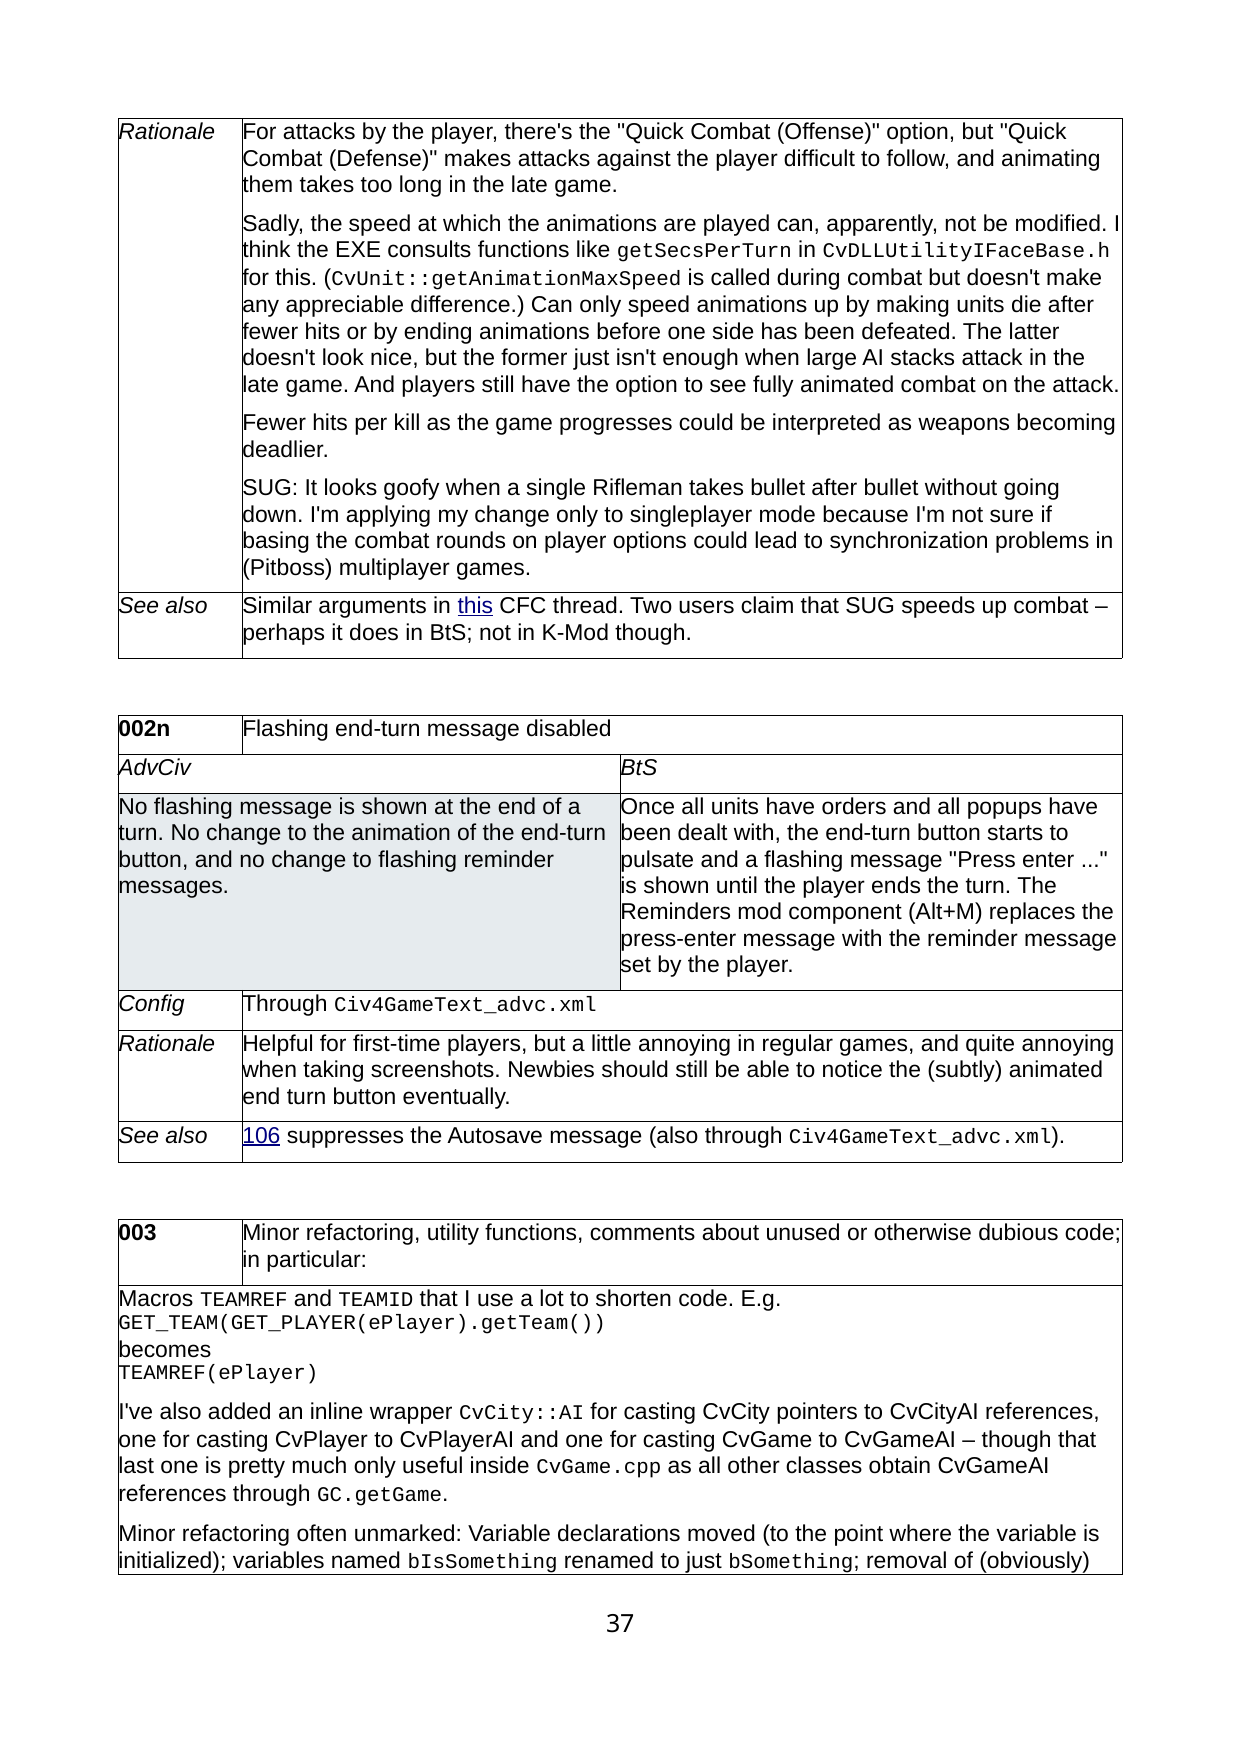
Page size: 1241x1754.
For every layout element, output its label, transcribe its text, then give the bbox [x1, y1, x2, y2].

table_header 003 [119, 1220, 242, 1284]
table_cell Helpful for first-time players, but a little annoying in regular games, and quite annoying when taking screenshots. Newbies should still be able to notice the (subtly) animated end turn button eventually. [243, 1031, 1122, 1121]
table_header 002n [119, 716, 242, 754]
table_header Minor refactoring, utility functions, comments about unused or otherwise dubious code; in particular: [243, 1220, 1122, 1284]
table_cell BtS [621, 755, 1122, 793]
table_cell Rationale [119, 119, 242, 592]
table_cell Rationale [119, 1031, 242, 1121]
table_cell See also [119, 1122, 242, 1162]
table_cell Config [119, 991, 242, 1030]
table_cell Similar arguments in this CFC thread. Two users claim that SUG speeds up combat – perhaps it does in BtS; not in K-Mod though. [243, 593, 1122, 657]
table_cell For attacks by the player, there's the "Quick Combat (Offense)" option, but "Quick Combat (Defense)" makes attacks against the player difficult to follow, and animating them takes too long in the late game. Sadly, the speed at which the animations are played can, apparently, not be modified. I think the EXE consults functions like getSecsPerTurn in CvDLLUtilityIFaceBase.h for this. (CvUnit::getAnimationMaxSpeed is called during combat but doesn't make any appreciable difference.) Can only speed animations up by making units die after fewer hits or by ending animations before one side has been defeated. The latter doesn't look nice, but the former just isn't enough when large AI stacks attack in the late game. And players still have the option to see fully animated combat on the attack. Fewer hits per kill as the game progresses could be interpreted as weapons becoming deadlier. SUG: It looks goofy when a single Rifleman takes bullet after bullet without going down. I'm applying my change only to singleplayer mode because I'm not sure if basing the combat rounds on player options could lead to synchronization problems in (Pitboss) multiplayer games. [243, 119, 1122, 592]
table_header Flashing end-turn message disabled [243, 716, 1122, 754]
table_cell See also [119, 593, 242, 657]
table_cell Through Civ4GameText_advc.xml [243, 991, 1122, 1030]
table_cell 106 suppresses the Autosave message (also through Civ4GameText_advc.xml). [243, 1122, 1122, 1162]
table_cell No flashing message is shown at the end of a turn. No change to the animation of the end-turn button, and no change to flashing reminder messages. [119, 794, 620, 990]
table_cell Once all units have orders and all popups have been dealt with, the end-turn button starts to pulsate and a flashing message "Press enter ..." is shown until the player ends the turn. The Reminders mod component (Alt+M) replaces the press-enter message with the reminder message set by the player. [621, 794, 1122, 990]
table_cell Macros TEAMREF and TEAMID that I use a lot to shorten code. E.g. GET_TEAM(GET_PLAYER(ePlayer).getTeam()) becomes TEAMREF(ePlayer) I've also added an inline wrapper CvCity::AI for casting CvCity pointers to CvCityAI references, one for casting CvPlayer to CvPlayerAI and one for casting CvGame to CvGameAI – though that last one is pretty much only useful inside CvGame.cpp as all other classes obtain CvGameAI references through GC.getGame. Minor refactoring often unmarked: Variable declarations moved (to the point where the variable is initialized); variables named bIsSomething renamed to just bSomething; removal of (obviously) [119, 1286, 1122, 1574]
table_cell AdvCiv [119, 755, 620, 793]
